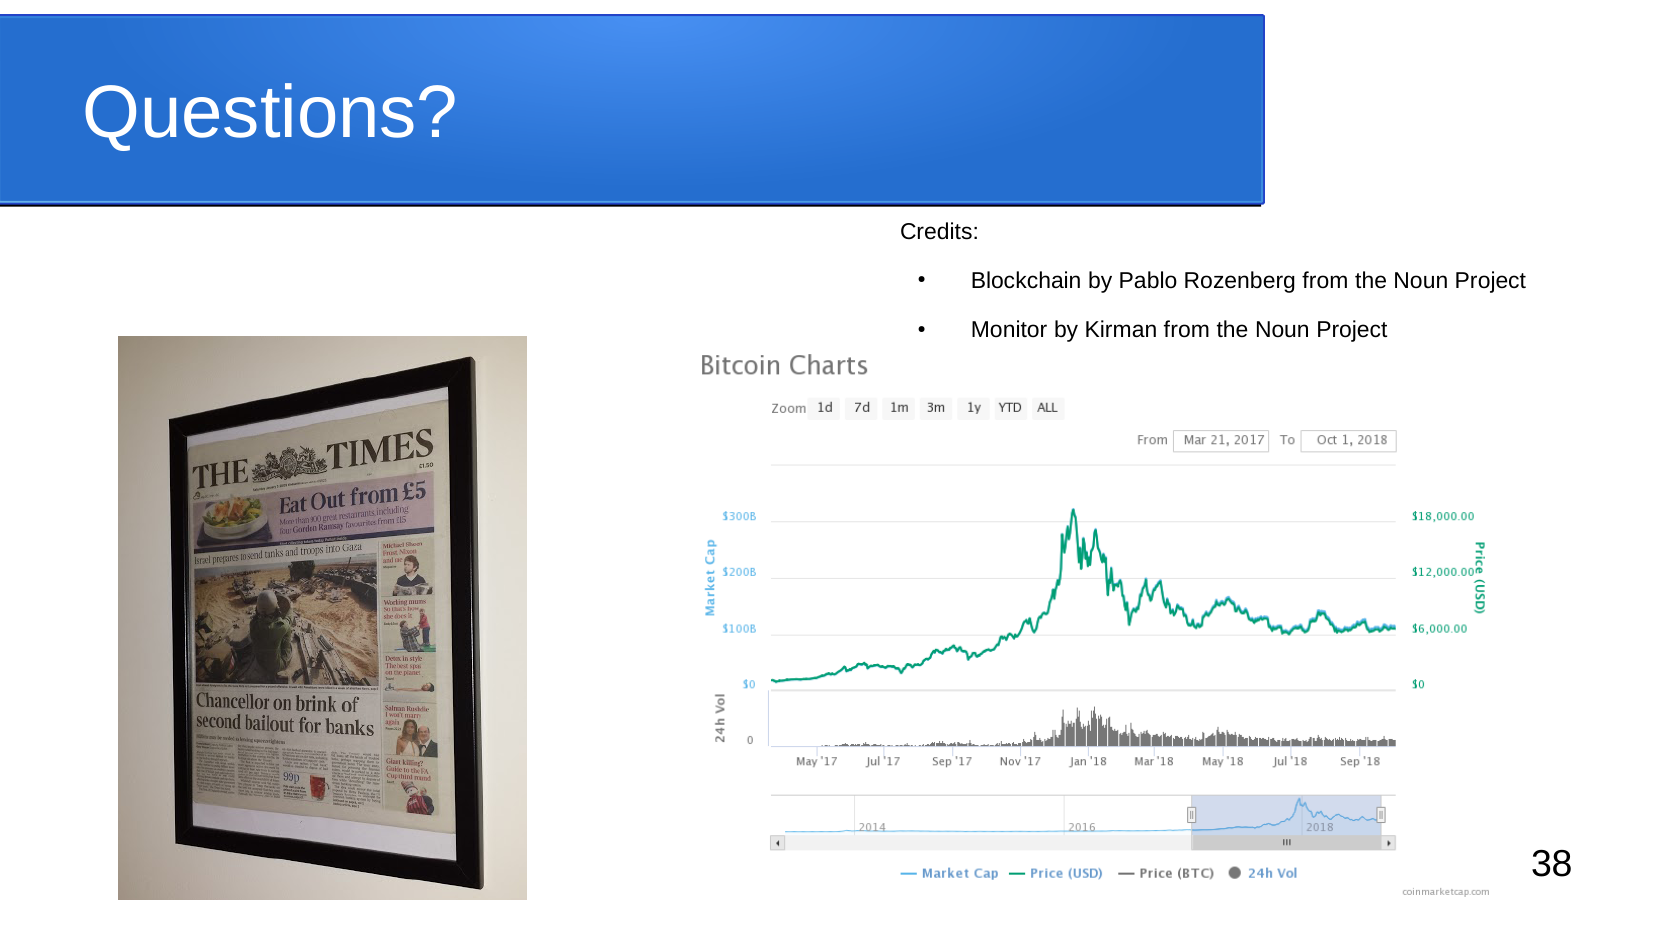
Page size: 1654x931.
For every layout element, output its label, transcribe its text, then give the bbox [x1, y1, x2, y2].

picture [690, 343, 1500, 901]
title Questions? [82, 35, 1235, 189]
list Credits: Blockchain by Pablo Rozenberg from the Noun Project Monitor by Kirman from the Noun Project [900, 218, 1571, 355]
picture [118, 336, 527, 901]
